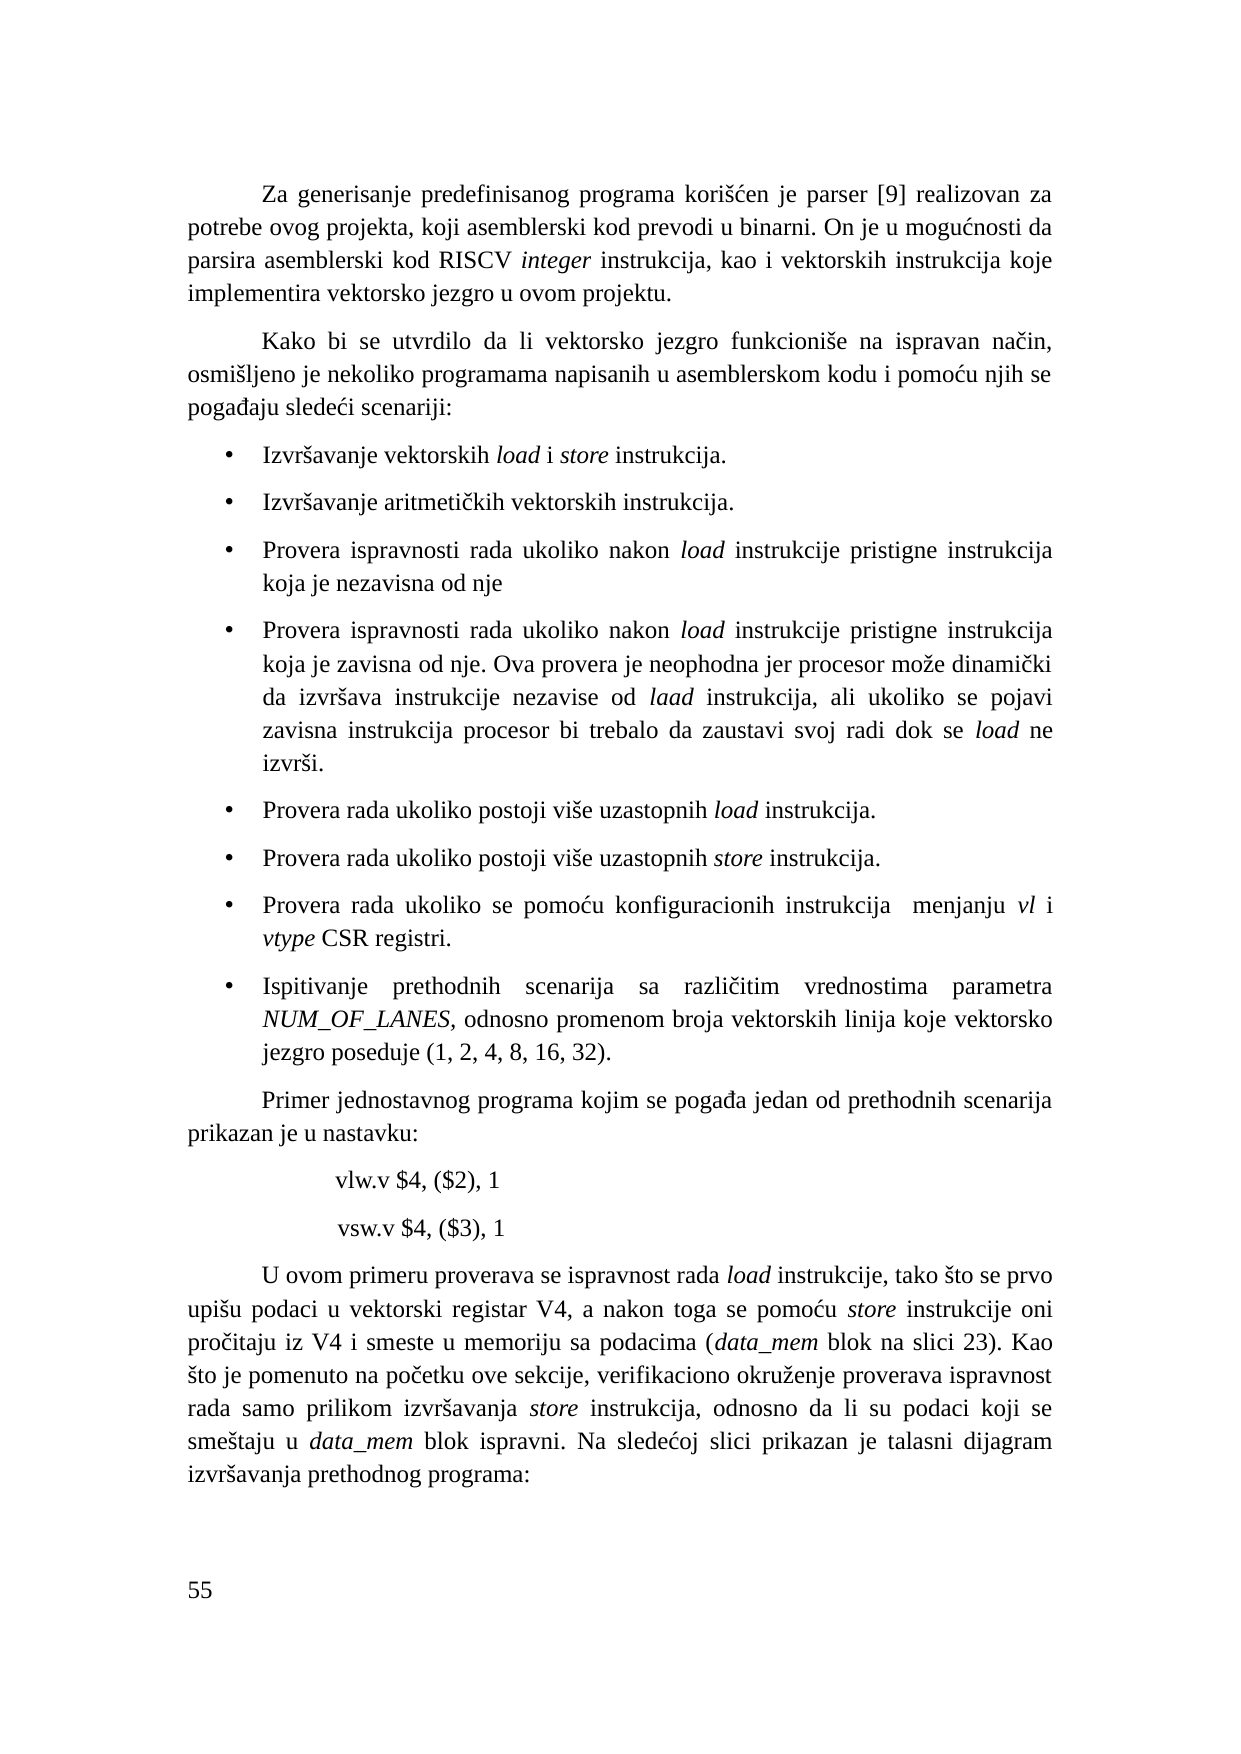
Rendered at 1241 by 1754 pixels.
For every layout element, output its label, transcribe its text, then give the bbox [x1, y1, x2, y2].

list Izvršavanje vektorskih load i store instrukcija. [225, 440, 1053, 468]
text vlw.v $4, ($2), 1 [187, 1165, 1053, 1194]
list Provera rada ukoliko postoji više uzastopnih load instrukcija. [225, 795, 1053, 824]
text vsw.v $4, ($3), 1 [187, 1213, 1053, 1242]
list Provera ispravnosti rada ukoliko nakon load instrukcije pristigne instrukcija koja je zavisna od nje. Ova provera je neophodna jer procesor može dinamički da izvršava instrukcije nezavise od laad instrukcija, ali ukoliko se pojavi zavisna instrukcija procesor bi trebalo da zaustavi svoj radi dok se load ne izvrši. [225, 616, 1053, 776]
text Kako bi se utvrdilo da li vektorsko jezgro funkcioniše na ispravan način, osmišljeno je nekoliko programama napisanih u asemblerskom kodu i pomoću njih se pogađaju sledeći scenariji: [187, 326, 1053, 421]
list Provera rada ukoliko postoji više uzastopnih store instrukcija. [225, 843, 1053, 872]
text U ovom primeru proverava se ispravnost rada load instrukcije, tako što se prvo upišu podaci u vektorski registar V4, a nakon toga se pomoću store instrukcije oni pročitaju iz V4 i smeste u memoriju sa podacima (data_mem blok na slici 23). Kao što je pomenuto na početku ove sekcije, verifikaciono okruženje proverava ispravnost rada samo prilikom izvršavanja store instrukcija, odnosno da li su podaci koji se smeštaju u data_mem blok ispravni. Na sledećoj slici prikazan je talasni dijagram izvršavanja prethodnog programa: [187, 1261, 1053, 1487]
text Za generisanje predefinisanog programa korišćen je parser [9] realizovan za potrebe ovog projekta, koji asemblerski kod prevodi u binarni. On je u mogućnosti da parsira asemblerski kod RISCV integer instrukcija, kao i vektorskih instrukcija koje implementira vektorsko jezgro u ovom projektu. [187, 179, 1053, 307]
list Ispitivanje prethodnih scenarija sa različitim vrednostima parametra NUM_OF_LANES, odnosno promenom broja vektorskih linija koje vektorsko jezgro poseduje (1, 2, 4, 8, 16, 32). [225, 971, 1053, 1066]
list Provera ispravnosti rada ukoliko nakon load instrukcije pristigne instrukcija koja je nezavisna od nje [225, 535, 1053, 597]
list Provera rada ukoliko se pomoću konfiguracionih instrukcija menjanju vl i vtype CSR registri. [225, 891, 1053, 952]
text Primer jednostavnog programa kojim se pogađa jedan od prethodnih scenarija prikazan je u nastavku: [187, 1085, 1053, 1147]
list Izvršavanje aritmetičkih vektorskih instrukcija. [225, 487, 1053, 516]
